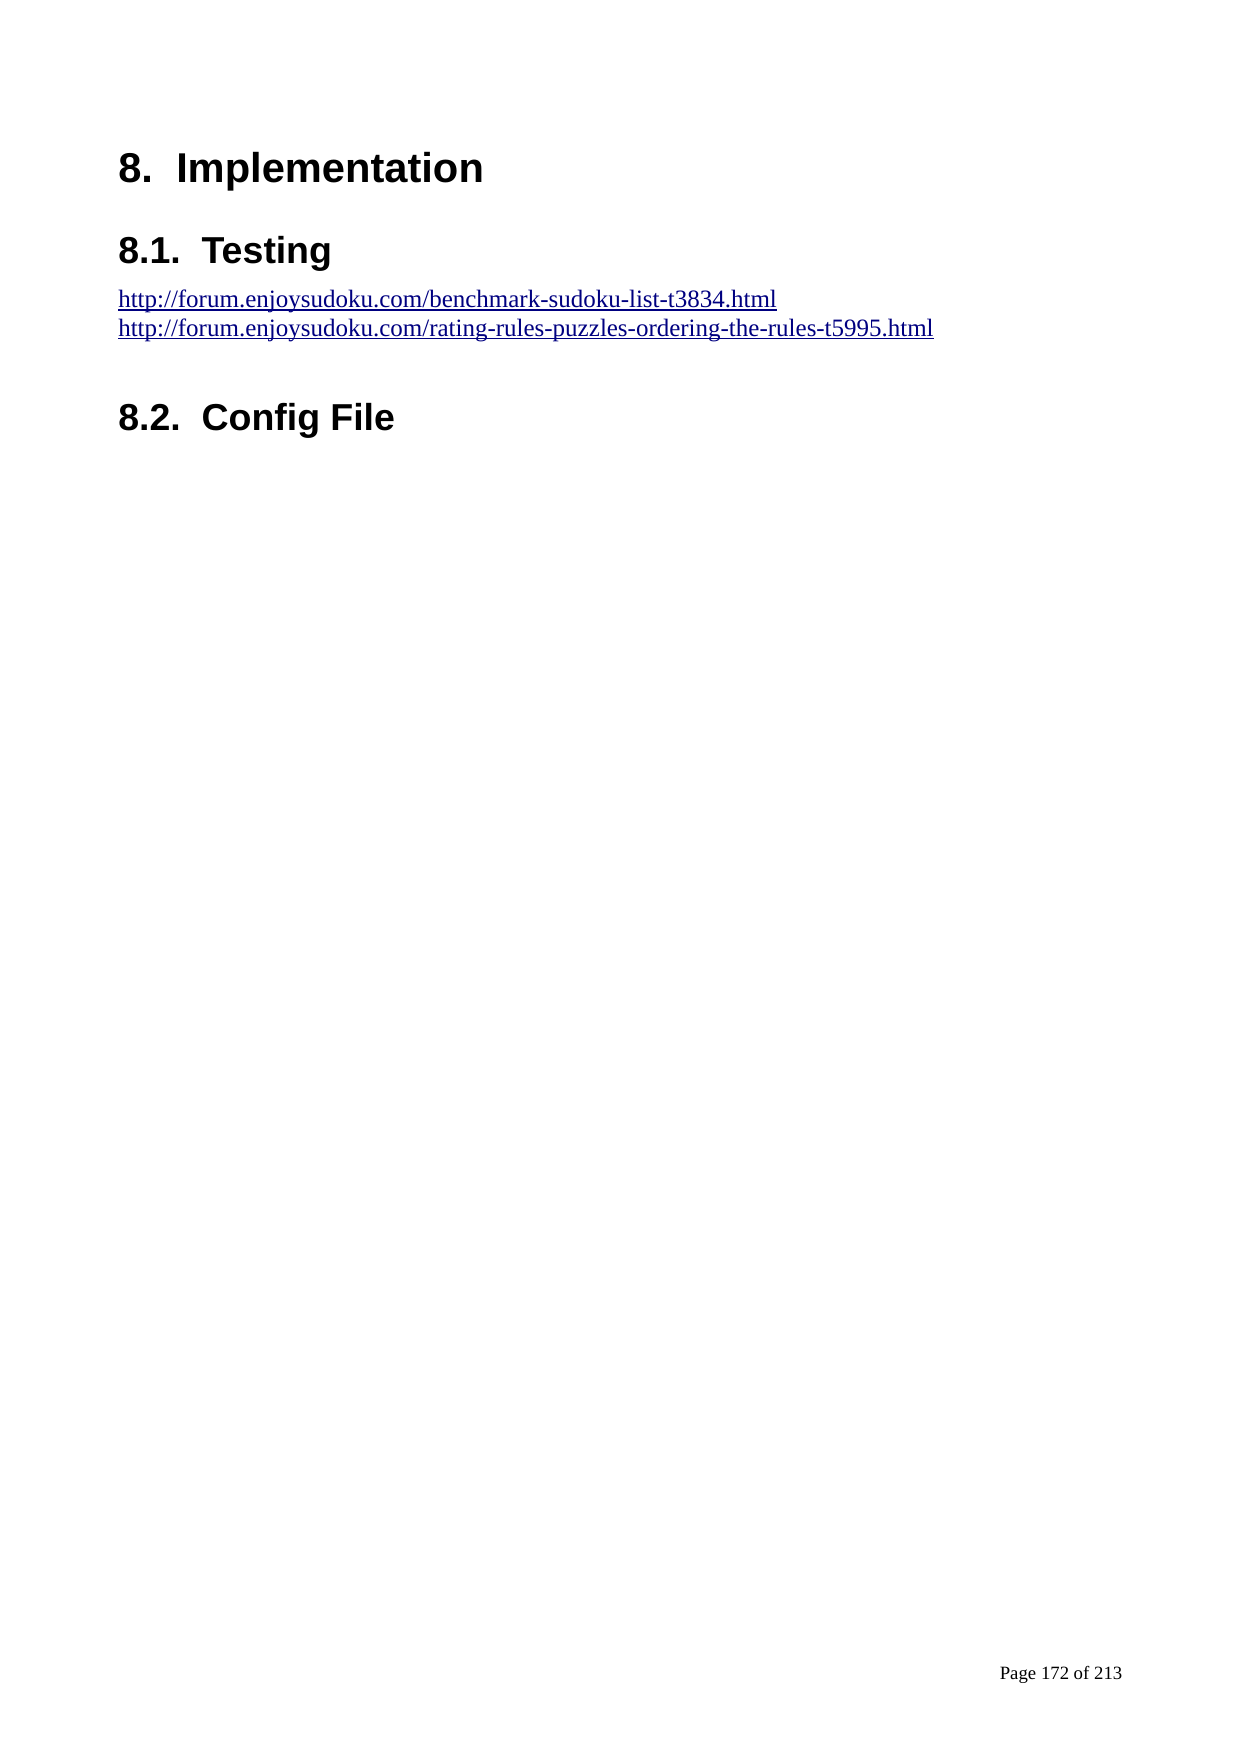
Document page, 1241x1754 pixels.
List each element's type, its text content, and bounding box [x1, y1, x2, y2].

subtitle Testing [118, 228, 1122, 272]
text http://forum.enjoysudoku.com/benchmark-sudoku-list-t3834.html [118, 284, 1122, 313]
text http://forum.enjoysudoku.com/rating-rules-puzzles-ordering-the-rules-t5995.html [118, 313, 1122, 342]
subtitle Config File [118, 395, 1122, 438]
subtitle Implementation [118, 143, 1122, 191]
